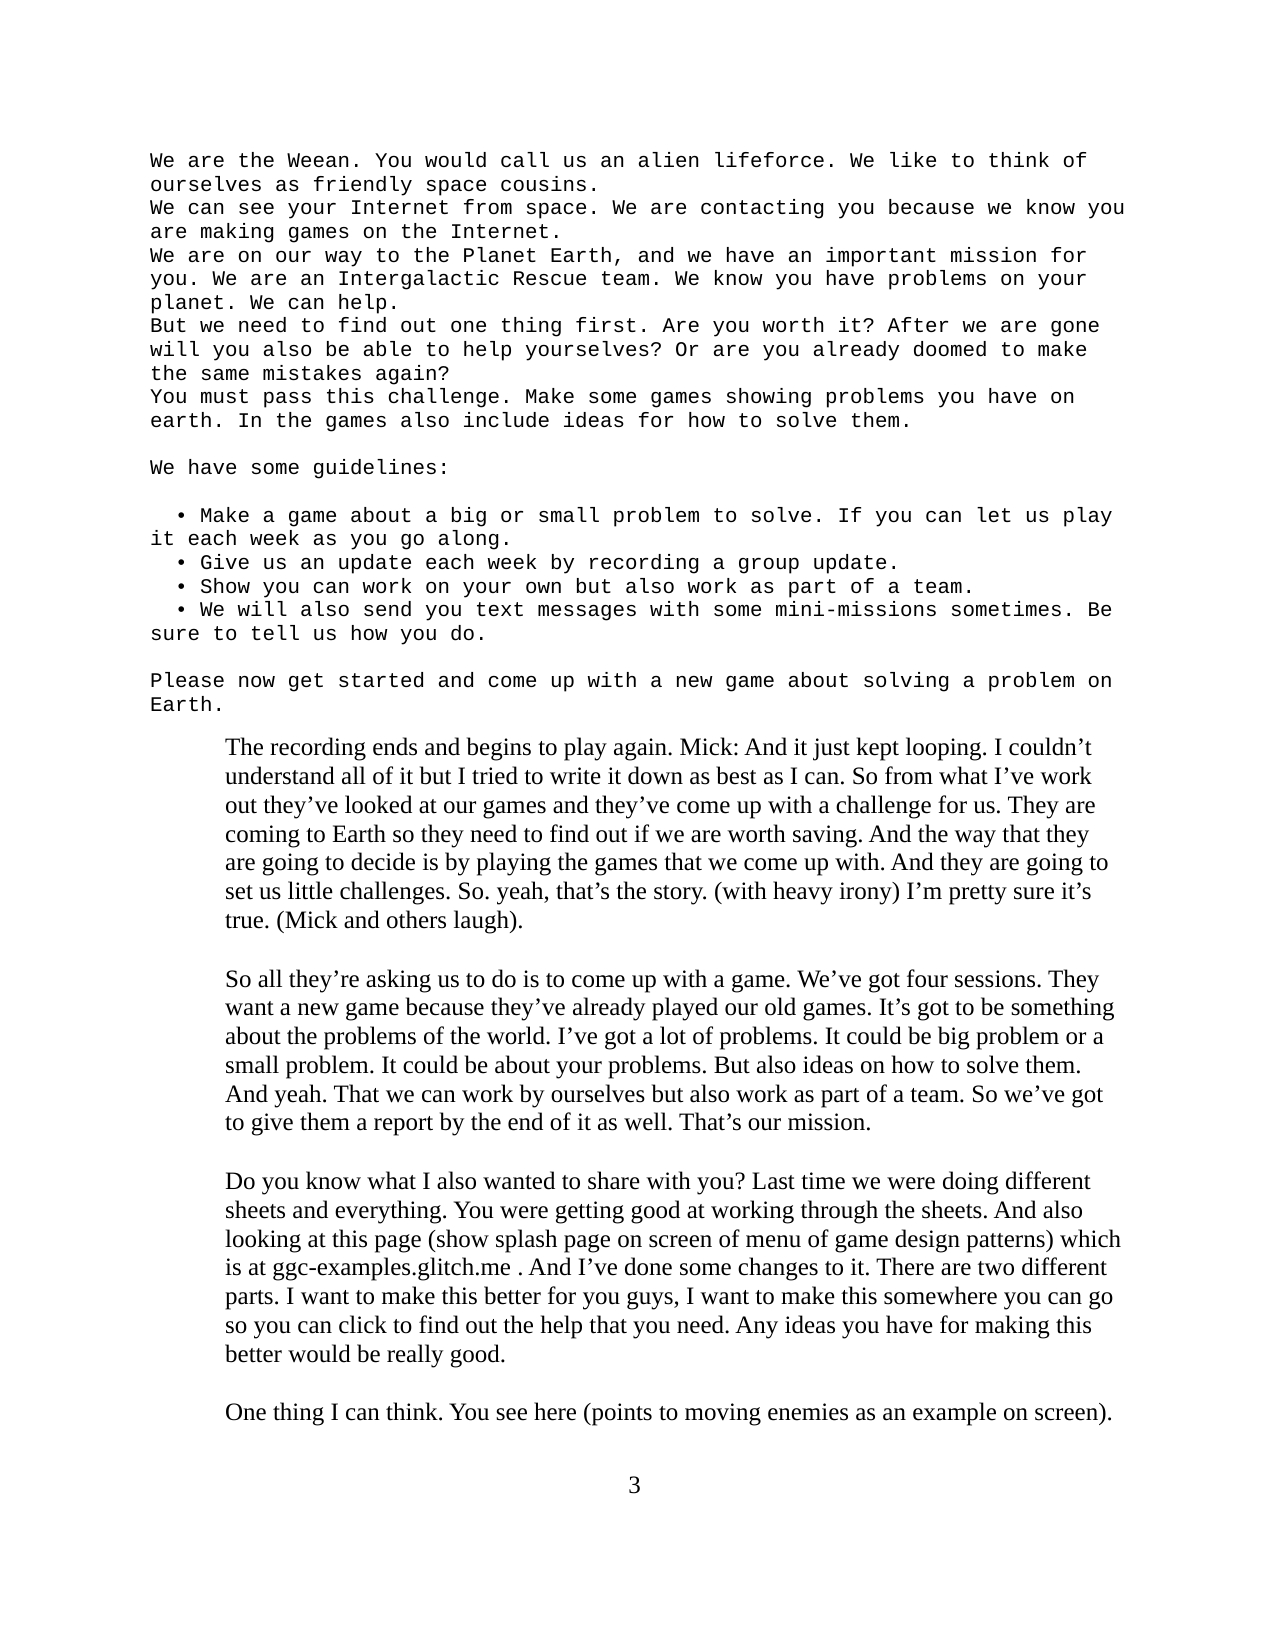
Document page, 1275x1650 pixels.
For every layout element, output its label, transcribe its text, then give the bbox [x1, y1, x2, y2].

text We are the Weean. You would call us an alien lifeforce. We like to think of ourselves as friendly space cousins. [150, 150, 1125, 197]
text Do you know what I also wanted to share with you? Last time we were doing different sheets and everything. You were getting good at working through the sheets. And also looking at this page (show splash page on screen of menu of game design patterns) which is at ggc-examples.glitch.me . And I’ve done some changes to it. There are two different parts. I want to make this better for you guys, I want to make this somewhere you can go so you can click to find out the help that you need. Any ideas you have for making this better would be really good. [225, 1166, 1125, 1367]
text We have some guidelines: [150, 457, 1125, 481]
text Please now get started and come up with a new game about solving a problem on Earth. [150, 670, 1125, 717]
text So all they’re asking us to do is to come up with a game. We’ve got four sessions. They want a new game because they’ve already played our old games. It’s got to be something about the problems of the world. I’ve got a lot of problems. It could be big problem or a small problem. It could be about your problems. But also ideas on how to solve them. And yeah. That we can work by ourselves but also work as part of a team. So we’ve got to give them a report by the end of it as well. That’s our mission. [225, 964, 1125, 1136]
text • We will also send you text messages with some mini-missions sometimes. Be sure to tell us how you do. [150, 599, 1125, 647]
text But we need to find out one thing first. Are you worth it? After we are gone will you also be able to help yourselves? Or are you already doomed to make the same mistakes again? [150, 316, 1125, 386]
text We are on our way to the Planet Earth, and we have an important mission for you. We are an Intergalactic Rescue team. We know you have problems on your planet. We can help. [150, 244, 1125, 316]
text • Make a game about a big or small problem to solve. If you can let us play it each week as you go along. [150, 505, 1125, 552]
text • Give us an update each week by recording a group update. [150, 552, 1125, 576]
text We can see your Internet from space. We are contacting you because we know you are making games on the Internet. [150, 197, 1125, 244]
text One thing I can think. You see here (points to moving enemies as an example on screen). [225, 1397, 1125, 1426]
text • Show you can work on your own but also work as part of a team. [150, 576, 1125, 599]
text You must pass this challenge. Make some games showing problems you have on earth. In the games also include ideas for how to solve them. [150, 386, 1125, 434]
text The recording ends and begins to play again. Mick: And it just kept looping. I couldn’t understand all of it but I tried to write it down as best as I can. So from what I’ve work out they’ve looked at our games and they’ve come up with a challenge for us. They are coming to Earth so they need to find out if we are worth saving. And the way that they are going to decide is by playing the games that we come up with. And they are going to set us little challenges. So. yeah, that’s the story. (with heavy irony) I’m pretty sure it’s true. (Mick and others laugh). [225, 732, 1125, 934]
